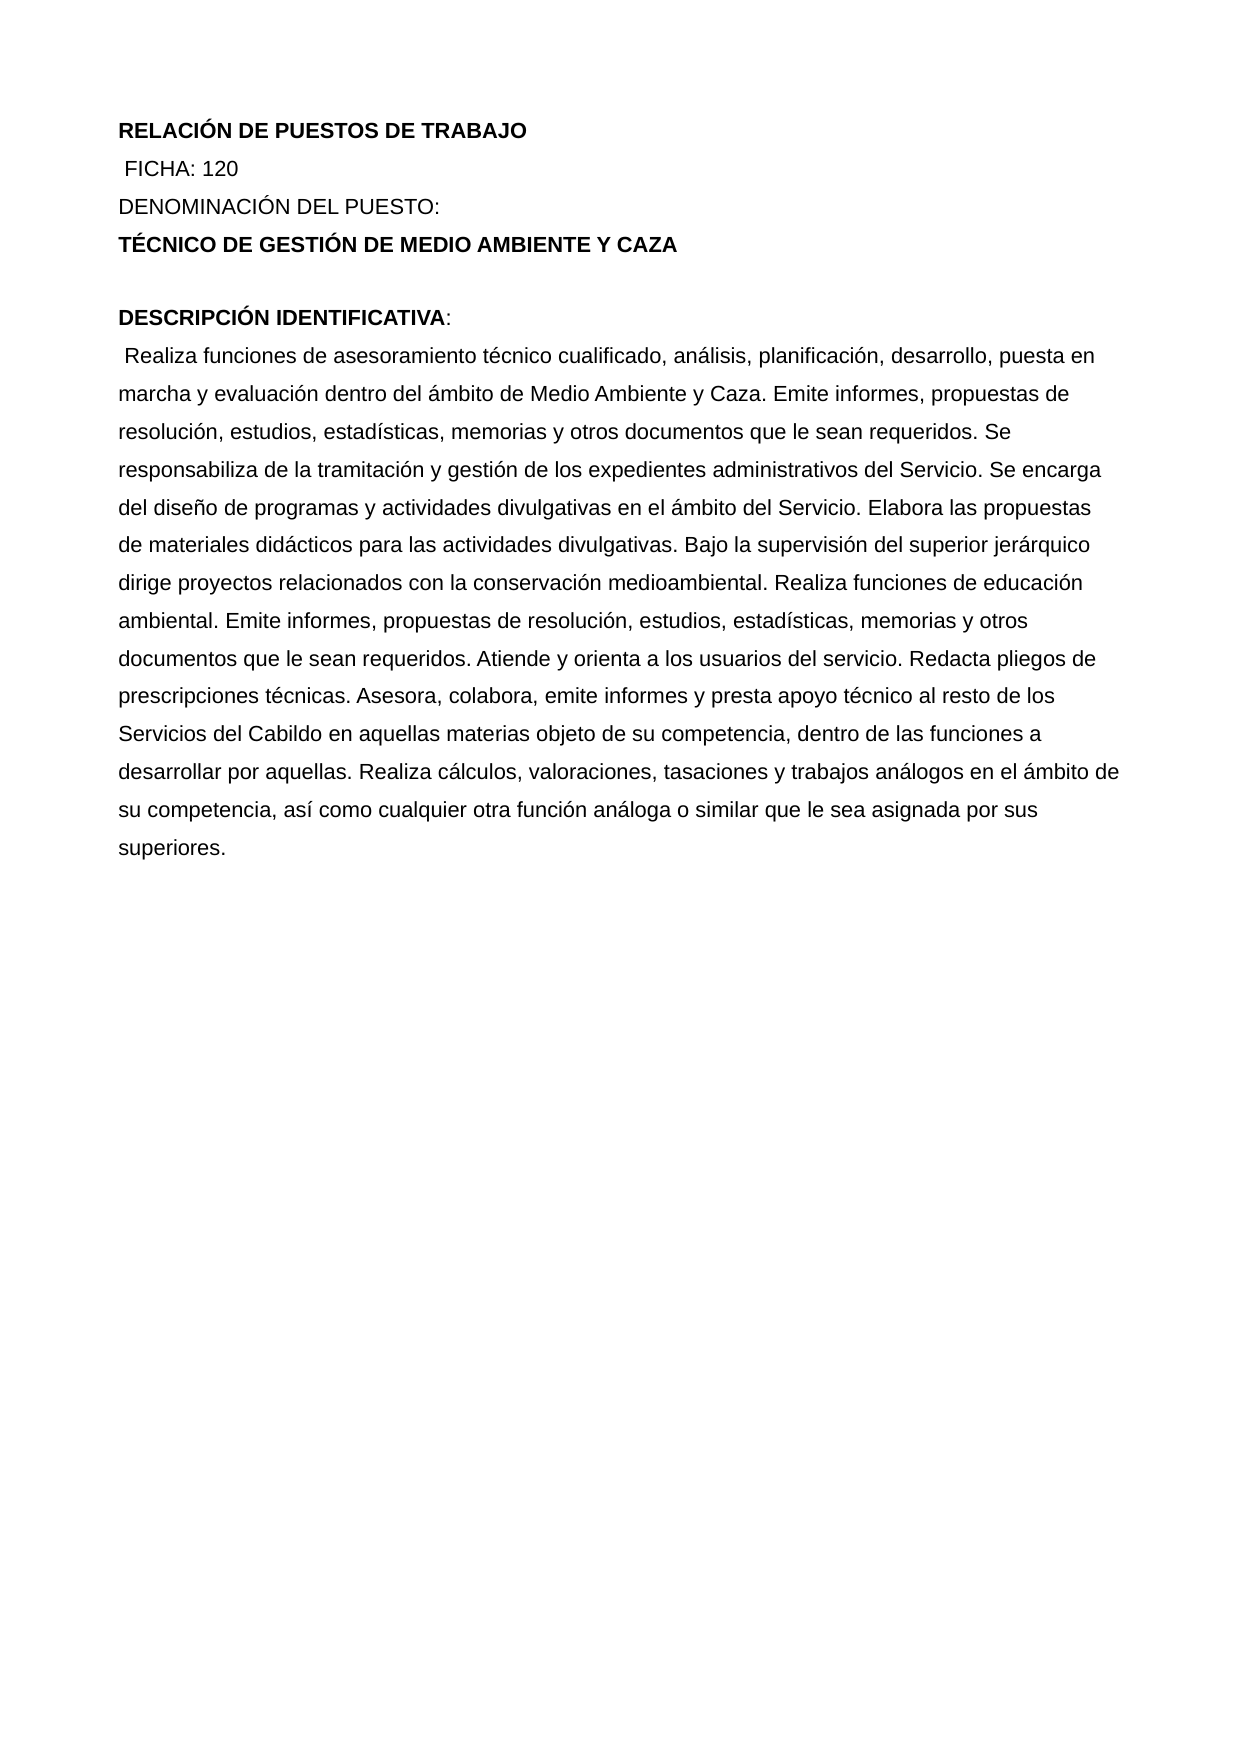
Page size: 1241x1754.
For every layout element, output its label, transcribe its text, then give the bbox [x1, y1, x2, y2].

text FICHA: 120 [118, 156, 1122, 181]
text TÉCNICO DE GESTIÓN DE MEDIO AMBIENTE Y CAZA [118, 232, 1122, 257]
text DESCRIPCIÓN IDENTIFICATIVA: [118, 305, 1122, 331]
text RELACIÓN DE PUESTOS DE TRABAJO [118, 118, 1122, 143]
text DENOMINACIÓN DEL PUESTO: [118, 194, 1122, 219]
text Realiza funciones de asesoramiento técnico cualificado, análisis, planificación, desarrollo, puesta en marcha y evaluación dentro del ámbito de Medio Ambiente y Caza. Emite informes, propuestas de resolución, estudios, estadísticas, memorias y otros documentos que le sean requeridos. Se responsabiliza de la tramitación y gestión de los expedientes administrativos del Servicio. Se encarga del diseño de programas y actividades divulgativas en el ámbito del Servicio. Elabora las propuestas de materiales didácticos para las actividades divulgativas. Bajo la supervisión del superior jerárquico dirige proyectos relacionados con la conservación medioambiental. Realiza funciones de educación ambiental. Emite informes, propuestas de resolución, estudios, estadísticas, memorias y otros documentos que le sean requeridos. Atiende y orienta a los usuarios del servicio. Redacta pliegos de prescripciones técnicas. Asesora, colabora, emite informes y presta apoyo técnico al resto de los Servicios del Cabildo en aquellas materias objeto de su competencia, dentro de las funciones a desarrollar por aquellas. Realiza cálculos, valoraciones, tasaciones y trabajos análogos en el ámbito de su competencia, así como cualquier otra función análoga o similar que le sea asignada por sus superiores. [118, 343, 1122, 860]
